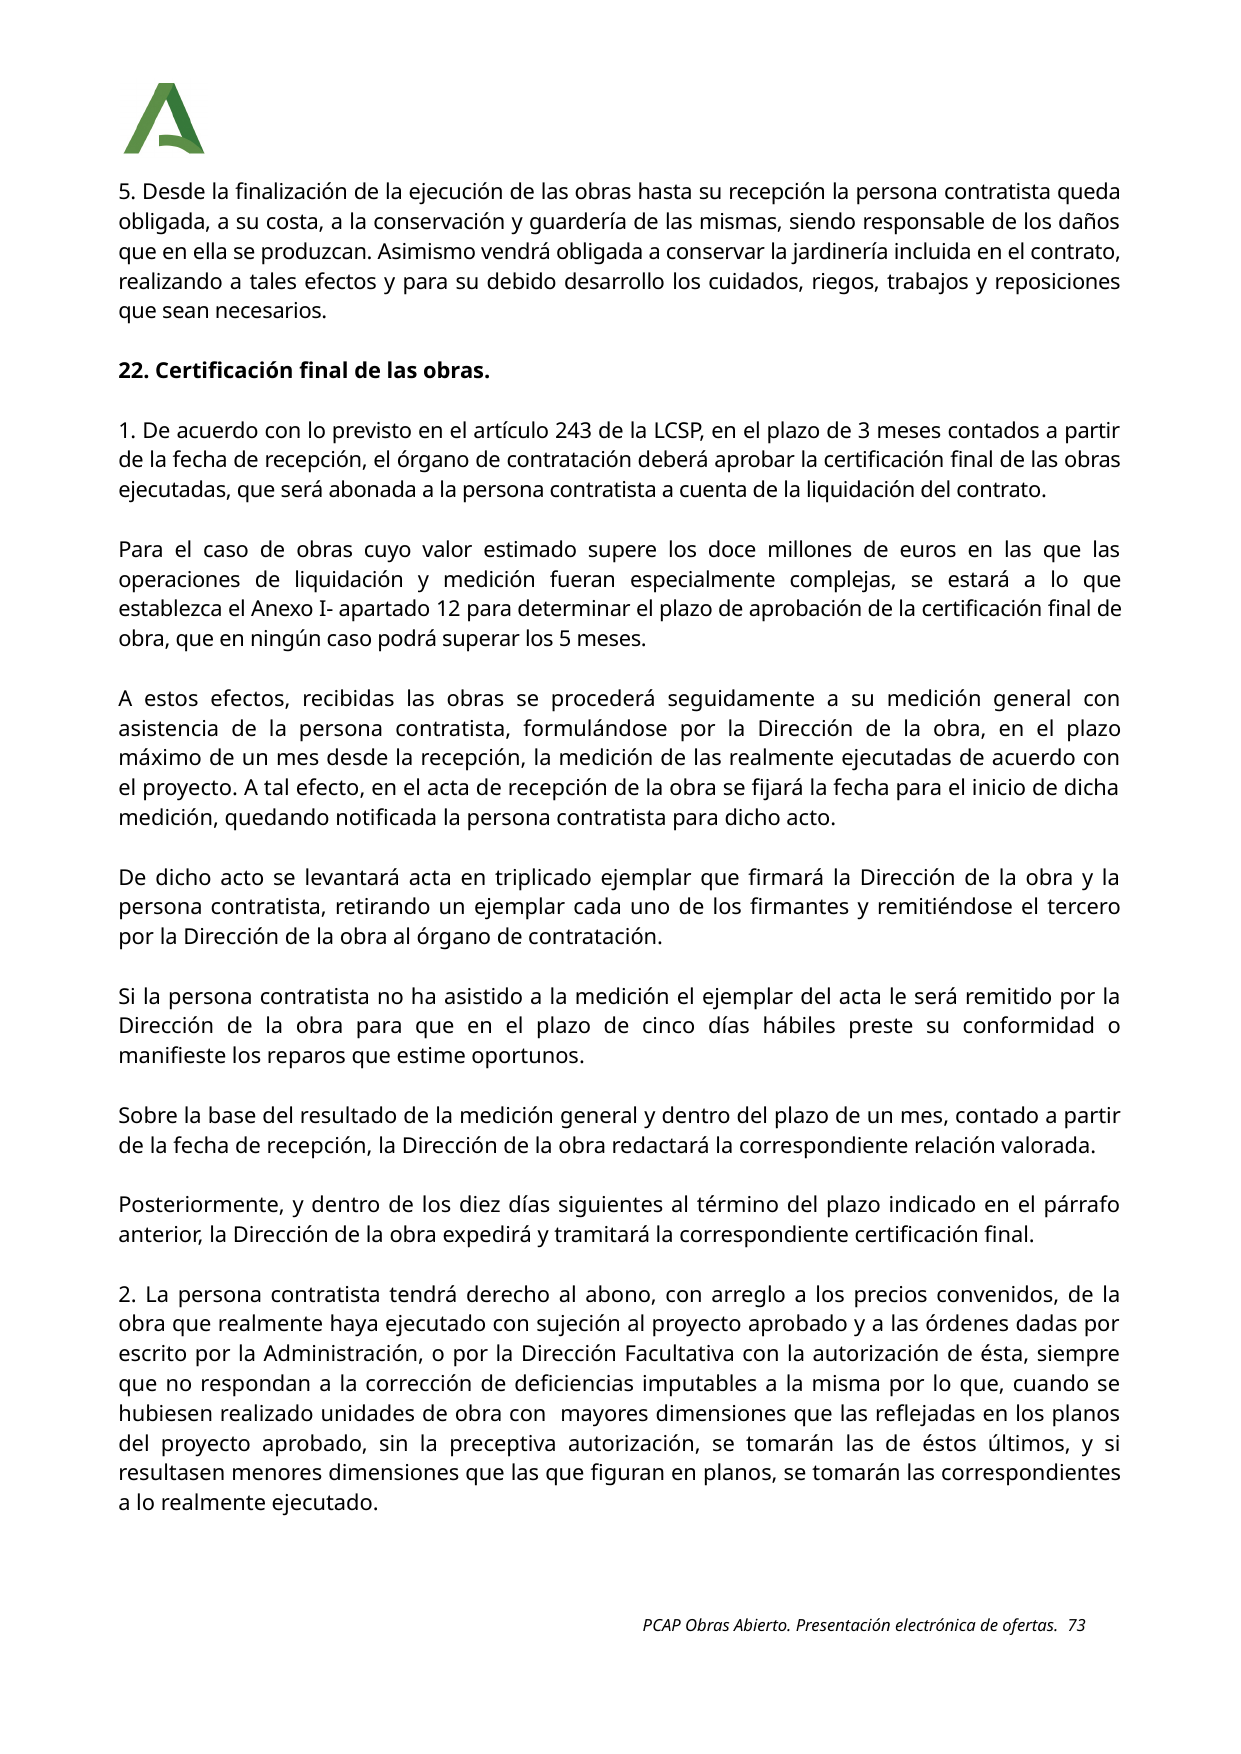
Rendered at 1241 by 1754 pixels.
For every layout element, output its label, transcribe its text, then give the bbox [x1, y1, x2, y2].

text Sobre la base del resultado de la medición general y dentro del plazo de un mes, contado a partir de la fecha de recepción, la Dirección de la obra redactará la correspondiente relación valorada. [118, 1100, 1122, 1159]
text Para el caso de obras cuyo valor estimado supere los doce millones de euros en las que las operaciones de liquidación y medición fueran especialmente complejas, se estará a lo que establezca el Anexo I- apartado 12 para determinar el plazo de aprobación de la certificación final de obra, que en ningún caso podrá superar los 5 meses. [118, 534, 1122, 653]
subtitle 22. Certificación final de las obras. [118, 355, 1122, 385]
picture [119, 78, 209, 158]
text De dicho acto se levantará acta en triplicado ejemplar que firmará la Dirección de la obra y la persona contratista, retirando un ejemplar cada uno de los firmantes y remitiéndose el tercero por la Dirección de la obra al órgano de contratación. [118, 862, 1122, 951]
text 1. De acuerdo con lo previsto en el artículo 243 de la LCSP, en el plazo de 3 meses contados a partir de la fecha de recepción, el órgano de contratación deberá aprobar la certificación final de las obras ejecutadas, que será abonada a la persona contratista a cuenta de la liquidación del contrato. [118, 415, 1122, 504]
text 2. La persona contratista tendrá derecho al abono, con arreglo a los precios convenidos, de la obra que realmente haya ejecutado con sujeción al proyecto aprobado y a las órdenes dadas por escrito por la Administración, o por la Dirección Facultativa con la autorización de ésta, siempre que no respondan a la corrección de deficiencias imputables a la misma por lo que, cuando se hubiesen realizado unidades de obra con mayores dimensiones que las reflejadas en los planos del proyecto aprobado, sin la preceptiva autorización, se tomarán las de éstos últimos, y si resultasen menores dimensiones que las que figuran en planos, se tomarán las correspondientes a lo realmente ejecutado. [118, 1279, 1122, 1517]
text Posteriormente, y dentro de los diez días siguientes al término del plazo indicado en el párrafo anterior, la Dirección de la obra expedirá y tramitará la correspondiente certificación final. [118, 1189, 1122, 1249]
text A estos efectos, recibidas las obras se procederá seguidamente a su medición general con asistencia de la persona contratista, formulándose por la Dirección de la obra, en el plazo máximo de un mes desde la recepción, la medición de las realmente ejecutadas de acuerdo con el proyecto. A tal efecto, en el acta de recepción de la obra se fijará la fecha para el inicio de dicha medición, quedando notificada la persona contratista para dicho acto. [118, 683, 1122, 832]
text Si la persona contratista no ha asistido a la medición el ejemplar del acta le será remitido por la Dirección de la obra para que en el plazo de cinco días hábiles preste su conformidad o manifieste los reparos que estime oportunos. [118, 981, 1122, 1070]
text 5. Desde la finalización de la ejecución de las obras hasta su recepción la persona contratista queda obligada, a su costa, a la conservación y guardería de las mismas, siendo responsable de los daños que en ella se produzcan. Asimismo vendrá obligada a conservar la jardinería incluida en el contrato, realizando a tales efectos y para su debido desarrollo los cuidados, riegos, trabajos y reposiciones que sean necesarios. [118, 176, 1122, 325]
